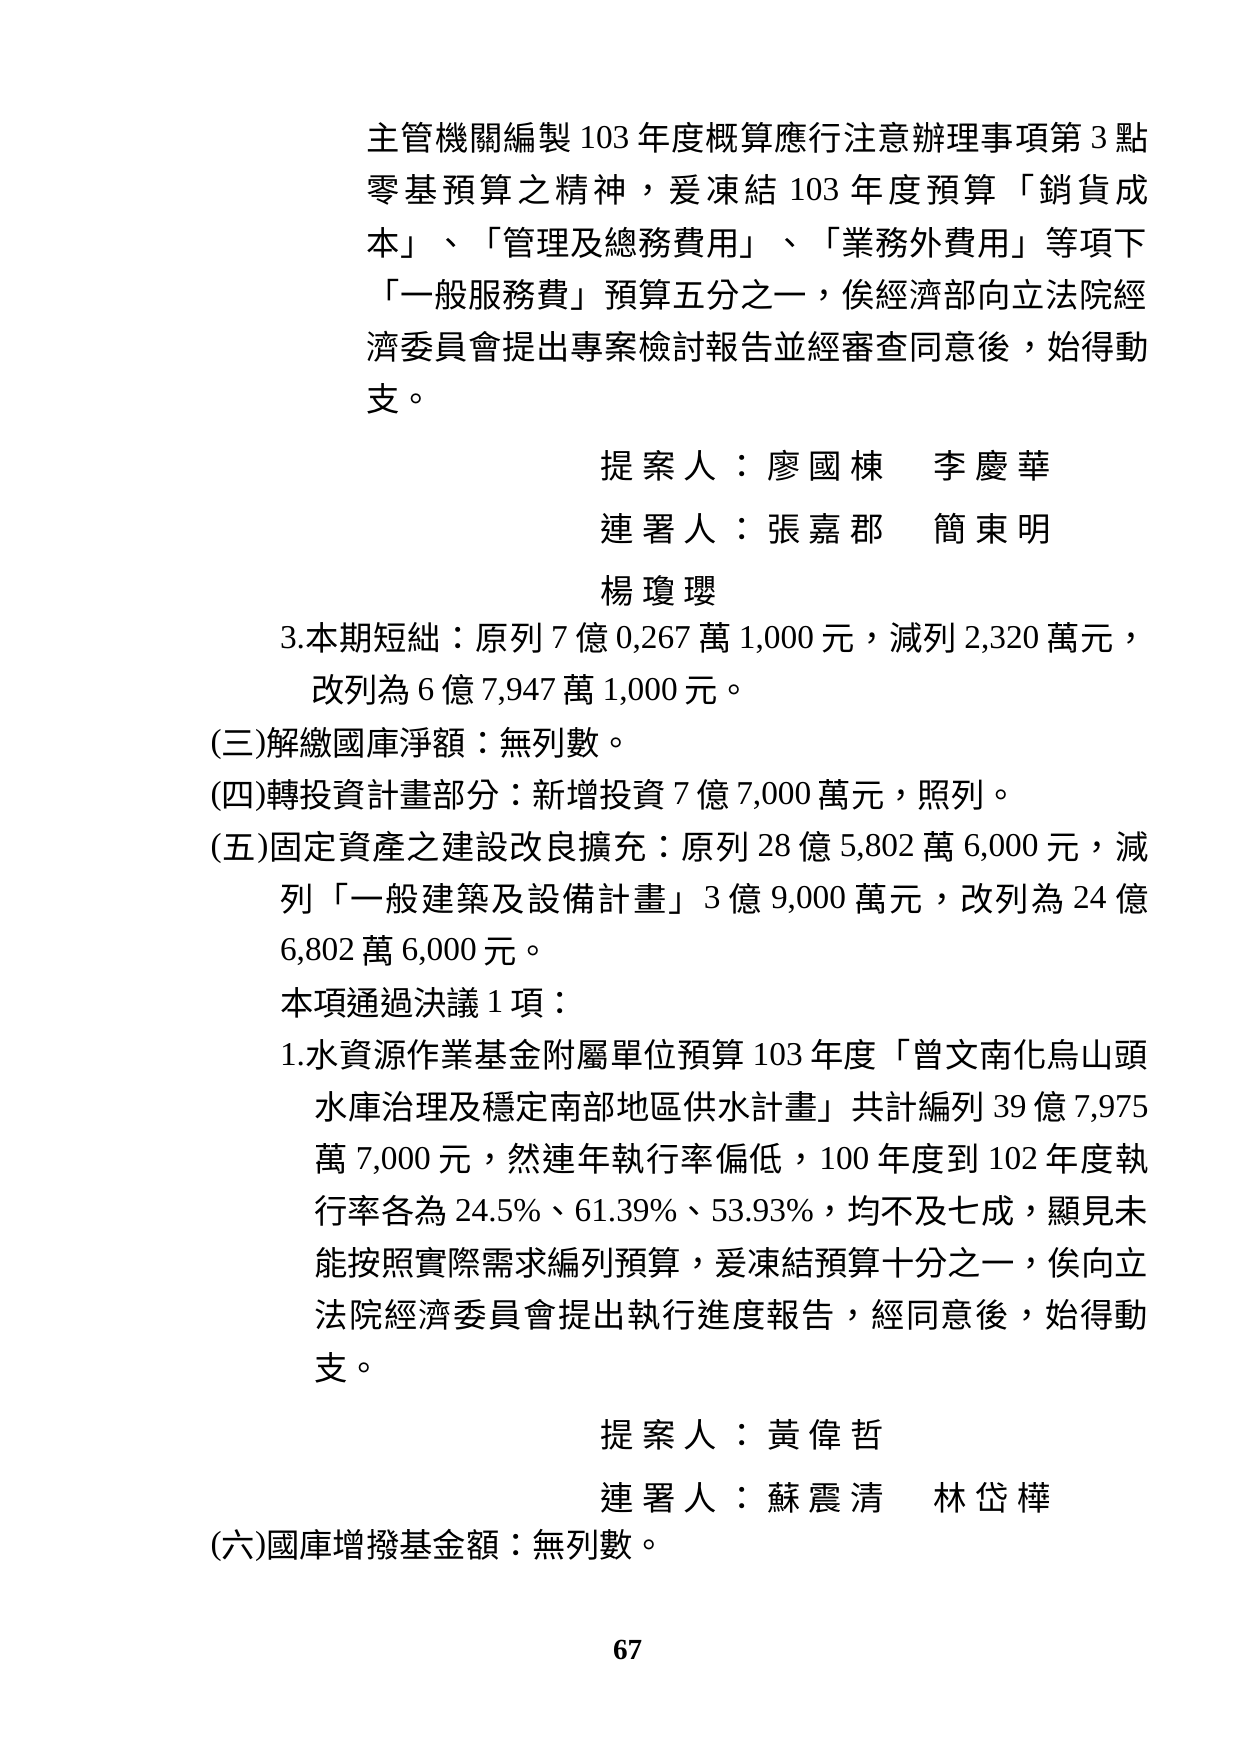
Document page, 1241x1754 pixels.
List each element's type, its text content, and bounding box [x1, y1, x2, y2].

text 主管機關編製103年度概算應行注意辦理事項第3點零基預算之精神，爰凍結103年度預算「銷貨成本」、「管理及總務費用」、「業務外費用」等項下「一般服務費」預算五分之一，俟經濟部向立法院經濟委員會提出專案檢討報告並經審查同意後，始得動支。 [314, 110, 1148, 423]
text 提案人：廖國棟 李慶華 [591, 423, 1131, 485]
text 提案人：黃偉哲 [591, 1391, 1131, 1454]
text (六)國庫增撥基金額：無列數。 [210, 1516, 1148, 1568]
text (三)解繳國庫淨額：無列數。 [210, 714, 1148, 766]
text 1.水資源作業基金附屬單位預算103年度「曾文南化烏山頭水庫治理及穩定南部地區供水計畫」共計編列39億7,975萬7,000元，然連年執行率偏低，100年度到102年度執行率各為24.5%、61.39%、53.93%，均不及七成，顯見未能按照實際需求編列預算，爰凍結預算十分之一，俟向立法院經濟委員會提出執行進度報告，經同意後，始得動支。 [280, 1027, 1148, 1391]
text 本項通過決議1項： [280, 975, 1148, 1027]
text 連署人：蘇震清 林岱樺 [591, 1454, 1131, 1516]
text 3.本期短絀：原列7億0,267萬1,000元，減列2,320萬元，改列為6億7,947萬1,000元。 [280, 610, 1148, 714]
text (五)固定資產之建設改良擴充：原列28億5,802萬6,000元，減列「一般建築及設備計畫」3億9,000萬元，改列為24億6,802萬6,000元。 [210, 818, 1148, 975]
text 連署人：張嘉郡 簡東明 楊瓊瓔 [591, 485, 1131, 610]
text (四)轉投資計畫部分：新增投資7億7,000萬元，照列。 [210, 766, 1148, 818]
